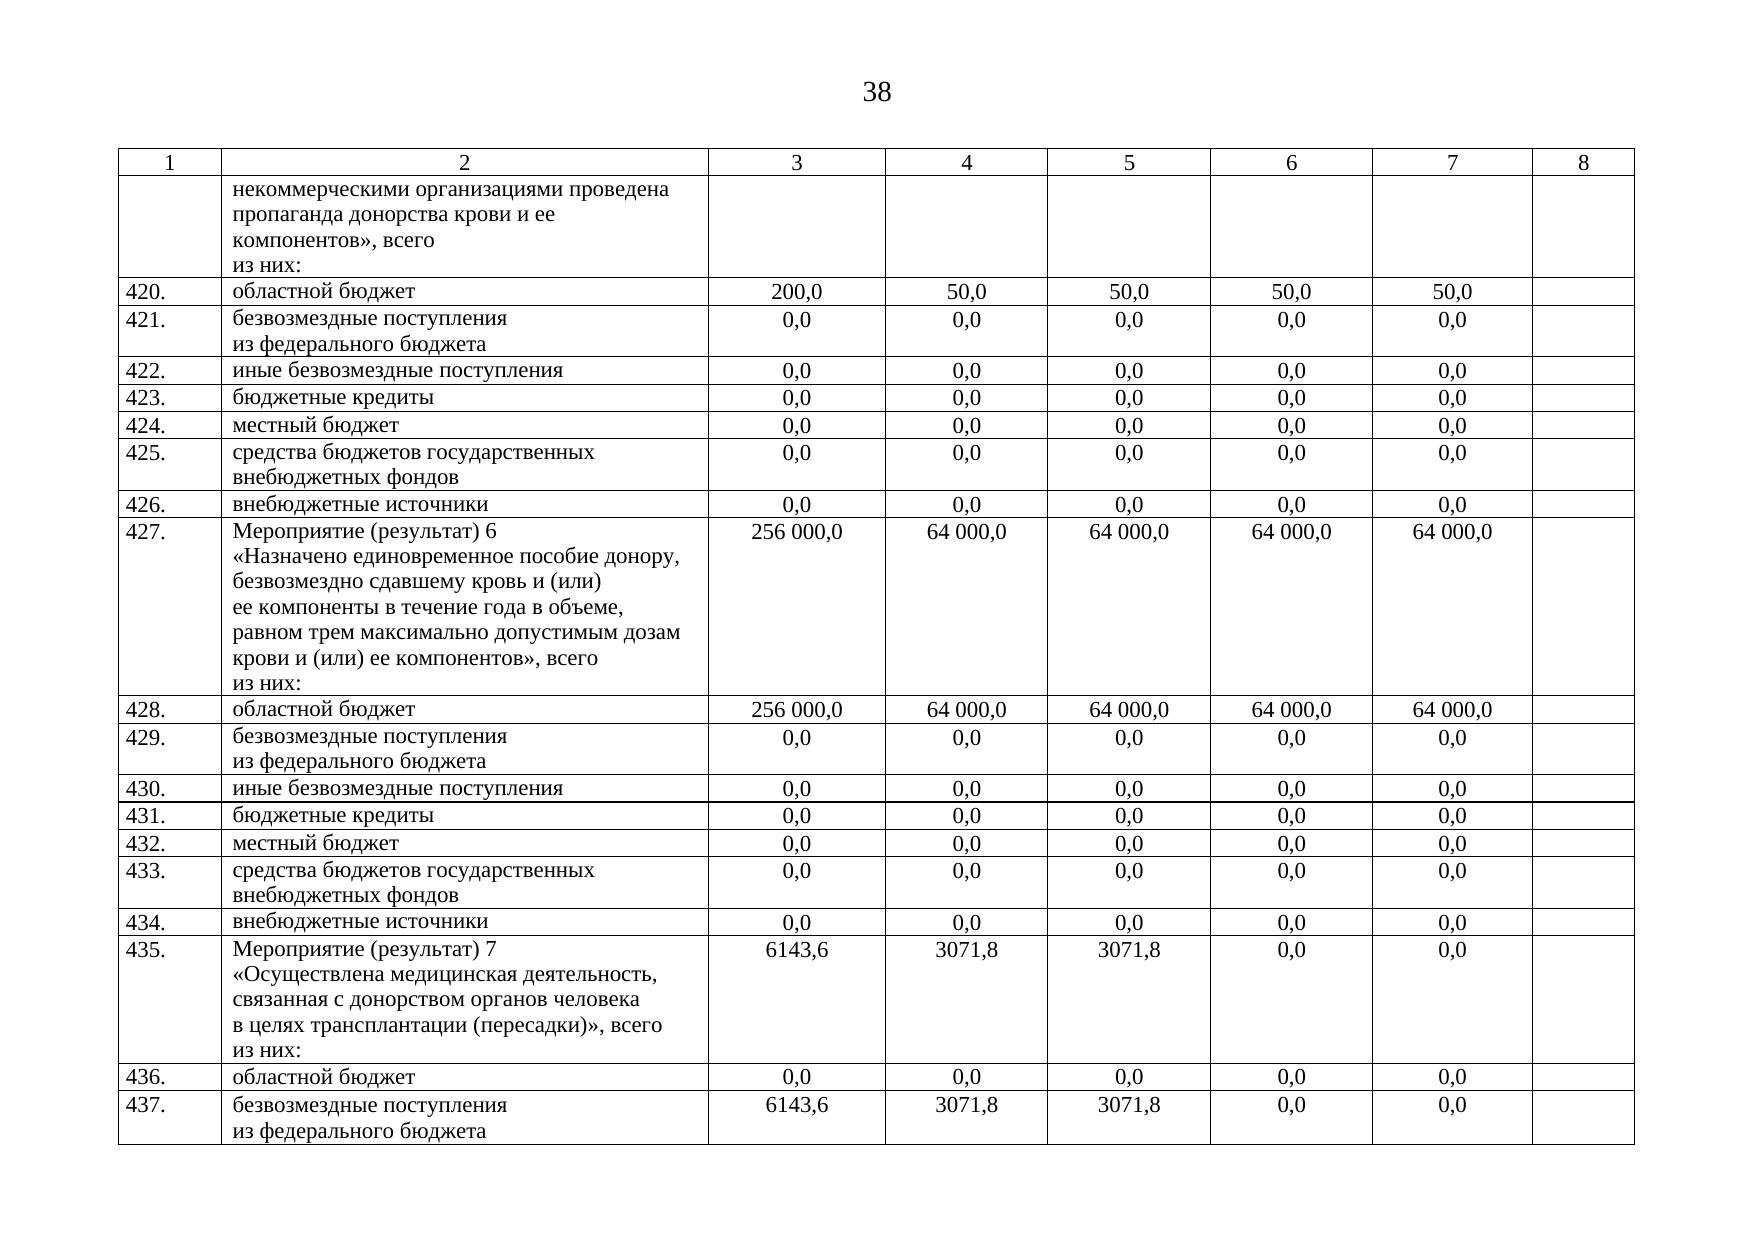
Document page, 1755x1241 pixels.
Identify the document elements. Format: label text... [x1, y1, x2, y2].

table_cell бюджетные кредиты [222, 385, 708, 411]
table_cell 0,0 [1373, 412, 1532, 438]
table_cell иные безвозмездные поступления [222, 775, 708, 801]
table_cell 0,0 [886, 775, 1047, 801]
table_cell 0,0 [1048, 775, 1210, 801]
table_cell 0,0 [1048, 306, 1210, 356]
table_cell 64 000,0 [1211, 518, 1372, 695]
table_cell [119, 412, 221, 438]
table_cell 0,0 [1048, 439, 1210, 490]
table_cell 0,0 [1048, 830, 1210, 856]
table_cell 0,0 [886, 724, 1047, 774]
table_cell 0,0 [1373, 357, 1532, 383]
table_cell [119, 1064, 221, 1090]
table_cell иные безвозмездные поступления [222, 357, 708, 383]
table_cell 3071,8 [1048, 1091, 1210, 1143]
table_cell 0,0 [1211, 936, 1372, 1062]
table_cell 0,0 [1211, 412, 1372, 438]
table_cell 0,0 [1048, 857, 1210, 908]
table_cell [1373, 176, 1532, 277]
table_cell [1533, 909, 1634, 935]
table_cell 0,0 [709, 830, 885, 856]
table_cell 0,0 [886, 357, 1047, 383]
table_cell [1533, 412, 1634, 438]
table_cell [1533, 936, 1634, 1062]
table_cell 0,0 [1373, 306, 1532, 356]
table_cell [119, 775, 221, 801]
table_cell 0,0 [709, 385, 885, 411]
table_cell 64 000,0 [1211, 696, 1372, 722]
table_cell 6143,6 [709, 1091, 885, 1143]
table_cell 0,0 [1211, 439, 1372, 490]
table_cell [119, 936, 221, 1062]
table_cell 50,0 [886, 278, 1047, 304]
table_cell [119, 439, 221, 490]
table_cell 0,0 [1048, 385, 1210, 411]
table_cell 0,0 [1211, 1064, 1372, 1090]
table_cell 0,0 [886, 306, 1047, 356]
table_cell областной бюджет [222, 278, 708, 304]
table_cell 0,0 [886, 385, 1047, 411]
table_cell [119, 357, 221, 383]
table_cell Мероприятие (результат) 6 «Назначено единовременное пособие донору, безвозмездно сдавшему кровь и (или) ее компоненты в течение года в объеме, равном трем максимально допустимым дозам крови и (или) ее компонентов», всего из них: [222, 518, 708, 695]
table_cell 0,0 [1048, 724, 1210, 774]
table_cell 64 000,0 [1373, 696, 1532, 722]
table_cell 256 000,0 [709, 696, 885, 722]
table_cell 64 000,0 [1373, 518, 1532, 695]
table_cell местный бюджет [222, 830, 708, 856]
table_cell средства бюджетов государственных внебюджетных фондов [222, 439, 708, 490]
table_cell [119, 696, 221, 722]
table_cell [1533, 775, 1634, 801]
table_cell некоммерческими организациями проведена пропаганда донорства крови и ее компонентов», всего из них: [222, 176, 708, 277]
table_cell [119, 909, 221, 935]
table_cell 0,0 [886, 830, 1047, 856]
table_cell 0,0 [1373, 439, 1532, 490]
table_cell 0,0 [1211, 803, 1372, 829]
table_cell 0,0 [1048, 357, 1210, 383]
table_cell [1533, 724, 1634, 774]
table_cell 50,0 [1211, 278, 1372, 304]
table_cell [709, 176, 885, 277]
table_cell 0,0 [1048, 412, 1210, 438]
table_cell 0,0 [709, 803, 885, 829]
table_cell [119, 306, 221, 356]
table_cell 0,0 [1211, 385, 1372, 411]
table_cell 64 000,0 [1048, 518, 1210, 695]
table_cell 64 000,0 [1048, 696, 1210, 722]
table_cell 0,0 [1211, 724, 1372, 774]
table_cell 0,0 [709, 857, 885, 908]
table_header 7 [1373, 149, 1532, 175]
table_cell [1533, 857, 1634, 908]
table_cell 0,0 [709, 357, 885, 383]
table_cell 0,0 [1373, 936, 1532, 1062]
table_header 6 [1211, 149, 1372, 175]
table_cell 0,0 [709, 724, 885, 774]
table_header 3 [709, 149, 885, 175]
table_cell [1533, 385, 1634, 411]
table_cell 50,0 [1373, 278, 1532, 304]
table_cell средства бюджетов государственных внебюджетных фондов [222, 857, 708, 908]
table_cell [1533, 696, 1634, 722]
table_cell [119, 278, 221, 304]
table_cell 3071,8 [886, 936, 1047, 1062]
table_cell [1048, 176, 1210, 277]
table_header 4 [886, 149, 1047, 175]
table_cell местный бюджет [222, 412, 708, 438]
table_cell 0,0 [1373, 1064, 1532, 1090]
table_cell 0,0 [709, 306, 885, 356]
table_cell 0,0 [1048, 803, 1210, 829]
table_cell [1533, 176, 1634, 277]
table_cell [1533, 439, 1634, 490]
table_cell 0,0 [1373, 775, 1532, 801]
table_cell [119, 724, 221, 774]
table_cell 0,0 [1373, 1091, 1532, 1143]
table_cell 0,0 [1373, 385, 1532, 411]
table_cell 0,0 [1211, 306, 1372, 356]
table_cell 0,0 [1048, 1064, 1210, 1090]
table_cell 64 000,0 [886, 518, 1047, 695]
table_cell [1533, 491, 1634, 517]
table_cell 0,0 [709, 439, 885, 490]
table_cell 0,0 [1211, 909, 1372, 935]
table_cell 200,0 [709, 278, 885, 304]
table_cell [1533, 1064, 1634, 1090]
table_cell 3071,8 [1048, 936, 1210, 1062]
table_cell [886, 176, 1047, 277]
table_cell [1533, 518, 1634, 695]
table_cell 6143,6 [709, 936, 885, 1062]
table_cell 0,0 [1048, 909, 1210, 935]
table_cell [119, 1091, 221, 1143]
table_cell 0,0 [1048, 491, 1210, 517]
table_cell [1533, 278, 1634, 304]
table_cell 0,0 [709, 909, 885, 935]
table_cell 0,0 [886, 1064, 1047, 1090]
table_cell 0,0 [1211, 1091, 1372, 1143]
table_cell Мероприятие (результат) 7 «Осуществлена медицинская деятельность, связанная с донорством органов человека в целях трансплантации (пересадки)», всего из них: [222, 936, 708, 1062]
table_header 2 [222, 149, 708, 175]
table_cell 0,0 [709, 1064, 885, 1090]
table_cell [119, 491, 221, 517]
table_cell 0,0 [709, 775, 885, 801]
table_cell 0,0 [1373, 724, 1532, 774]
table_cell 0,0 [709, 412, 885, 438]
table_cell безвозмездные поступления из федерального бюджета [222, 306, 708, 356]
table_cell областной бюджет [222, 696, 708, 722]
table_cell 0,0 [1373, 803, 1532, 829]
table_cell [119, 803, 221, 829]
table_cell [1533, 830, 1634, 856]
table_cell [1211, 176, 1372, 277]
table_cell 0,0 [1373, 909, 1532, 935]
table_cell [119, 176, 221, 277]
table_cell 0,0 [886, 909, 1047, 935]
table_cell 0,0 [886, 412, 1047, 438]
table_cell 64 000,0 [886, 696, 1047, 722]
table_cell 50,0 [1048, 278, 1210, 304]
table_cell [1533, 306, 1634, 356]
table_cell [119, 518, 221, 695]
table_cell бюджетные кредиты [222, 803, 708, 829]
table_cell 0,0 [1211, 491, 1372, 517]
table_header 1 [119, 149, 221, 175]
table_cell внебюджетные источники [222, 909, 708, 935]
table_cell 0,0 [1373, 830, 1532, 856]
table_cell безвозмездные поступления из федерального бюджета [222, 1091, 708, 1143]
table_cell [119, 857, 221, 908]
table_cell 0,0 [886, 491, 1047, 517]
table_cell [119, 830, 221, 856]
table_cell 0,0 [709, 491, 885, 517]
table_cell [1533, 357, 1634, 383]
table_cell [1533, 1091, 1634, 1143]
table_cell 0,0 [886, 439, 1047, 490]
table_header 5 [1048, 149, 1210, 175]
table_cell 3071,8 [886, 1091, 1047, 1143]
table_cell 256 000,0 [709, 518, 885, 695]
table_cell [1533, 803, 1634, 829]
table_cell 0,0 [1211, 857, 1372, 908]
table_cell областной бюджет [222, 1064, 708, 1090]
table_cell 0,0 [1373, 491, 1532, 517]
table_cell 0,0 [1373, 857, 1532, 908]
table_cell 0,0 [1211, 357, 1372, 383]
table_cell внебюджетные источники [222, 491, 708, 517]
table_cell [119, 385, 221, 411]
table_cell 0,0 [886, 803, 1047, 829]
table_cell 0,0 [1211, 775, 1372, 801]
table_cell безвозмездные поступления из федерального бюджета [222, 724, 708, 774]
table_cell 0,0 [886, 857, 1047, 908]
table_header 8 [1533, 149, 1634, 175]
table_cell 0,0 [1211, 830, 1372, 856]
